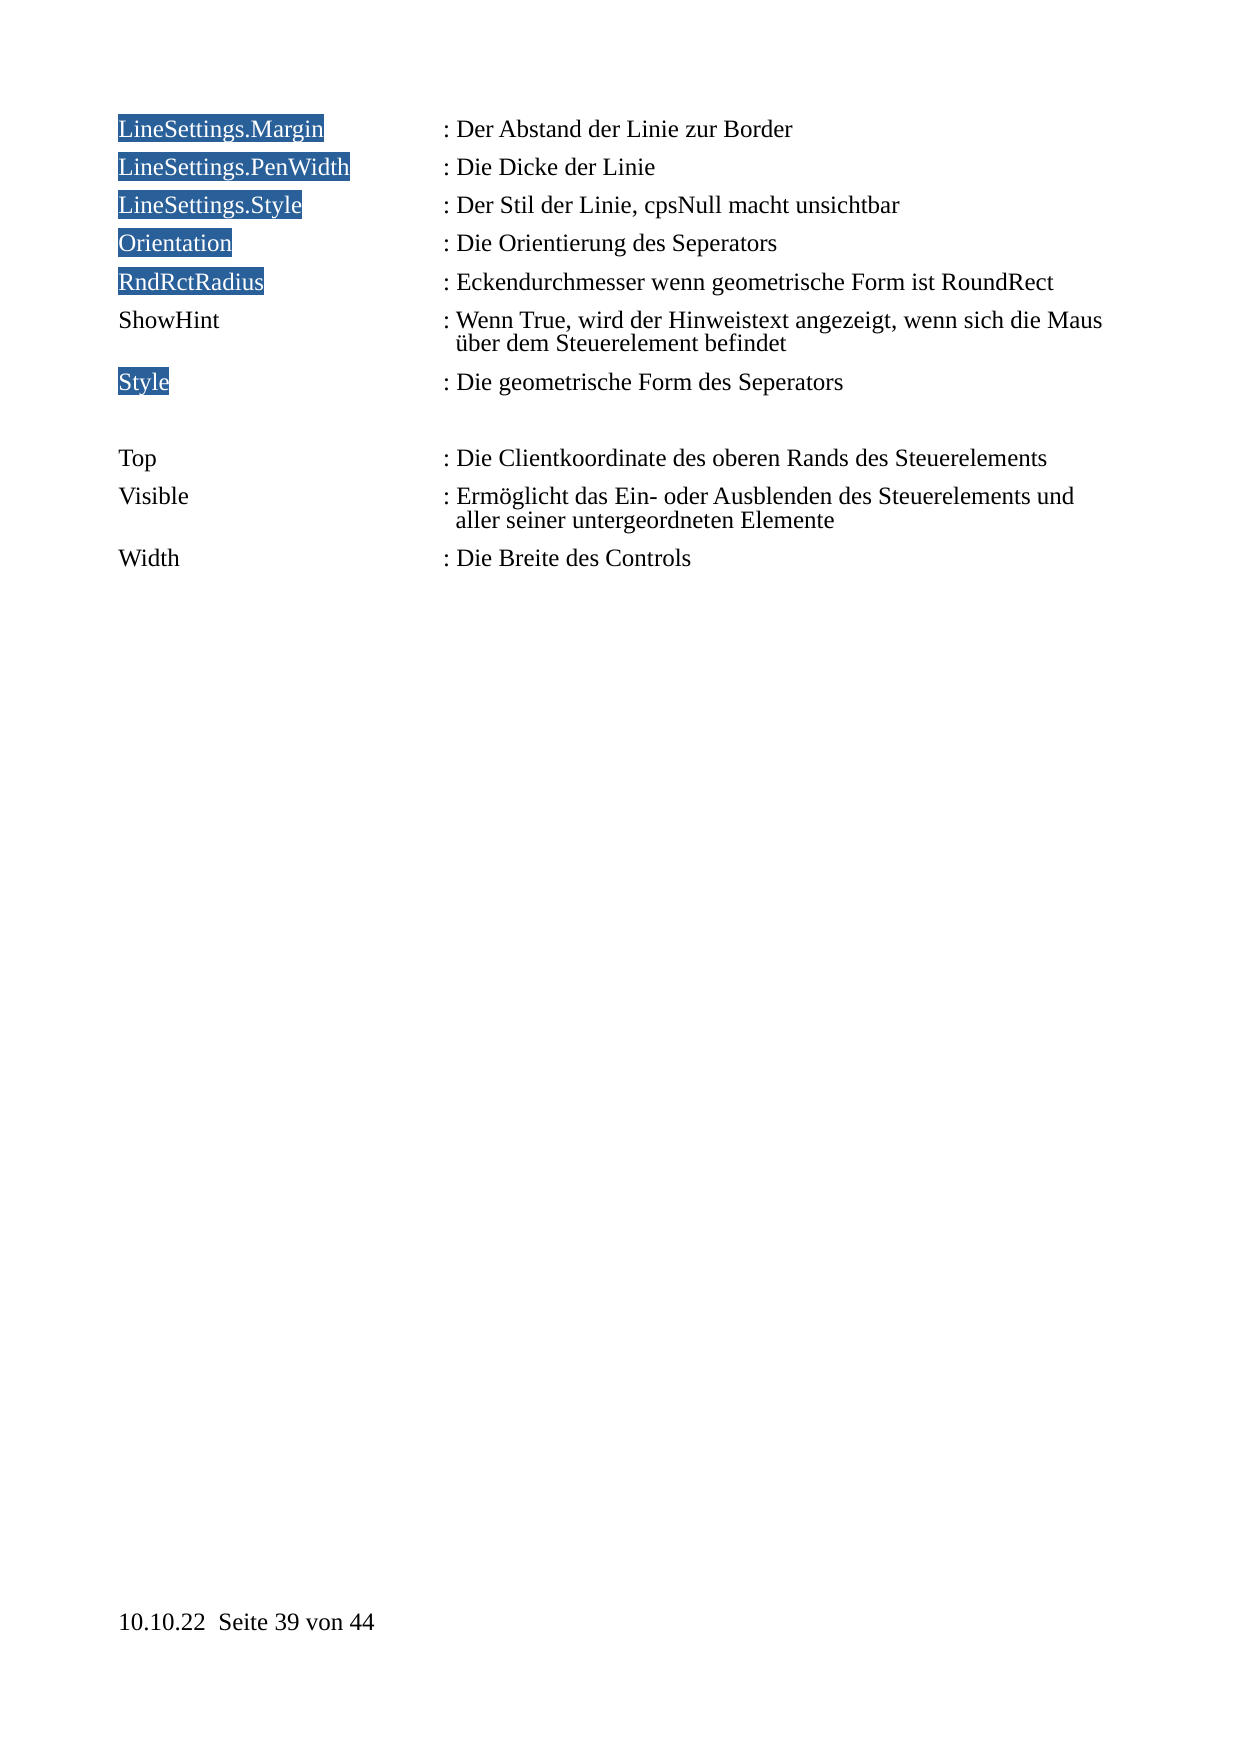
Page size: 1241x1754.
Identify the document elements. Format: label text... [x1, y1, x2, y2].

text LineSettings.PenWidth : Die Dicke der Linie [118, 156, 1122, 180]
text Top : Die Clientkoordinate des oberen Rands des Steuerelements [118, 448, 1122, 471]
text Orientation : Die Orientierung des Seperators [118, 233, 1122, 256]
text Visible : Ermöglicht das Ein- oder Ausblenden des Steuerelements und aller seiner untergeordneten Elemente [118, 486, 1122, 533]
text Style : Die geometrische Form des Seperators [118, 371, 1122, 395]
text Width : Die Breite des Controls [118, 548, 1122, 571]
text LineSettings.Style : Der Stil der Linie, cpsNull macht unsichtbar [118, 194, 1122, 218]
text LineSettings.Margin : Der Abstand der Linie zur Border [118, 118, 1122, 142]
text ShowHint : Wenn True, wird der Hinweistext angezeigt, wenn sich die Maus über dem Steuerelement befindet [118, 309, 1122, 357]
text RndRctRadius : Eckendurchmesser wenn geometrische Form ist RoundRect [118, 271, 1122, 295]
